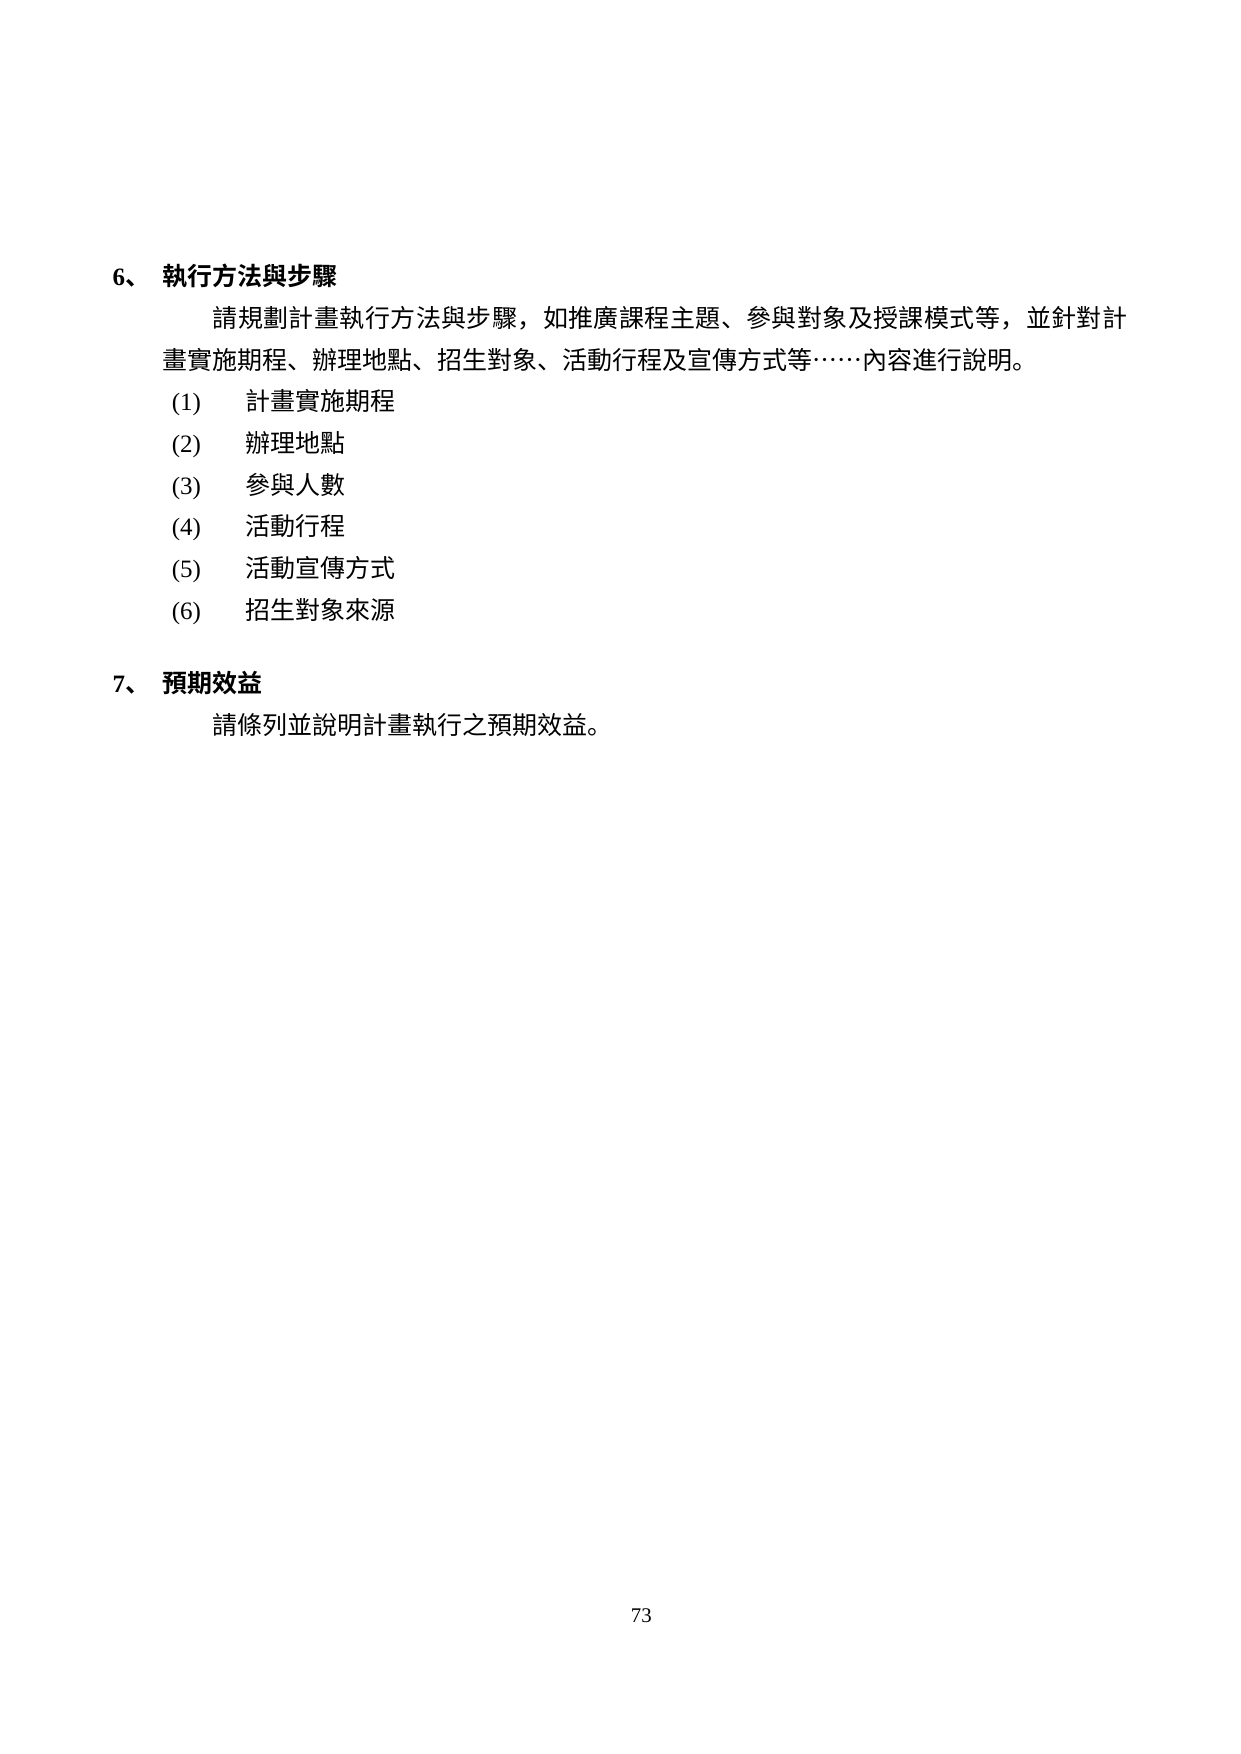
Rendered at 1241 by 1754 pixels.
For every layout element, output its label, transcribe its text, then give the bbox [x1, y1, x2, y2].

list 計畫實施期程 [172, 382, 1128, 418]
list 參與人數 [172, 465, 1128, 501]
list 執行方法與步驟 [112, 257, 1128, 293]
list 活動宣傳方式 [172, 548, 1128, 585]
list 招生對象來源 [172, 590, 1128, 626]
text 請規劃計畫執行方法與步驟，如推廣課程主題、參與對象及授課模式等，並針對計畫實施期程、辦理地點、招生對象、活動行程及宣傳方式等……內容進行說明。 [162, 298, 1128, 376]
list 預期效益 [112, 663, 1128, 700]
text 請條列並說明計畫執行之預期效益。 [162, 705, 1128, 741]
list 活動行程 [172, 507, 1128, 543]
list 辦理地點 [172, 423, 1128, 460]
